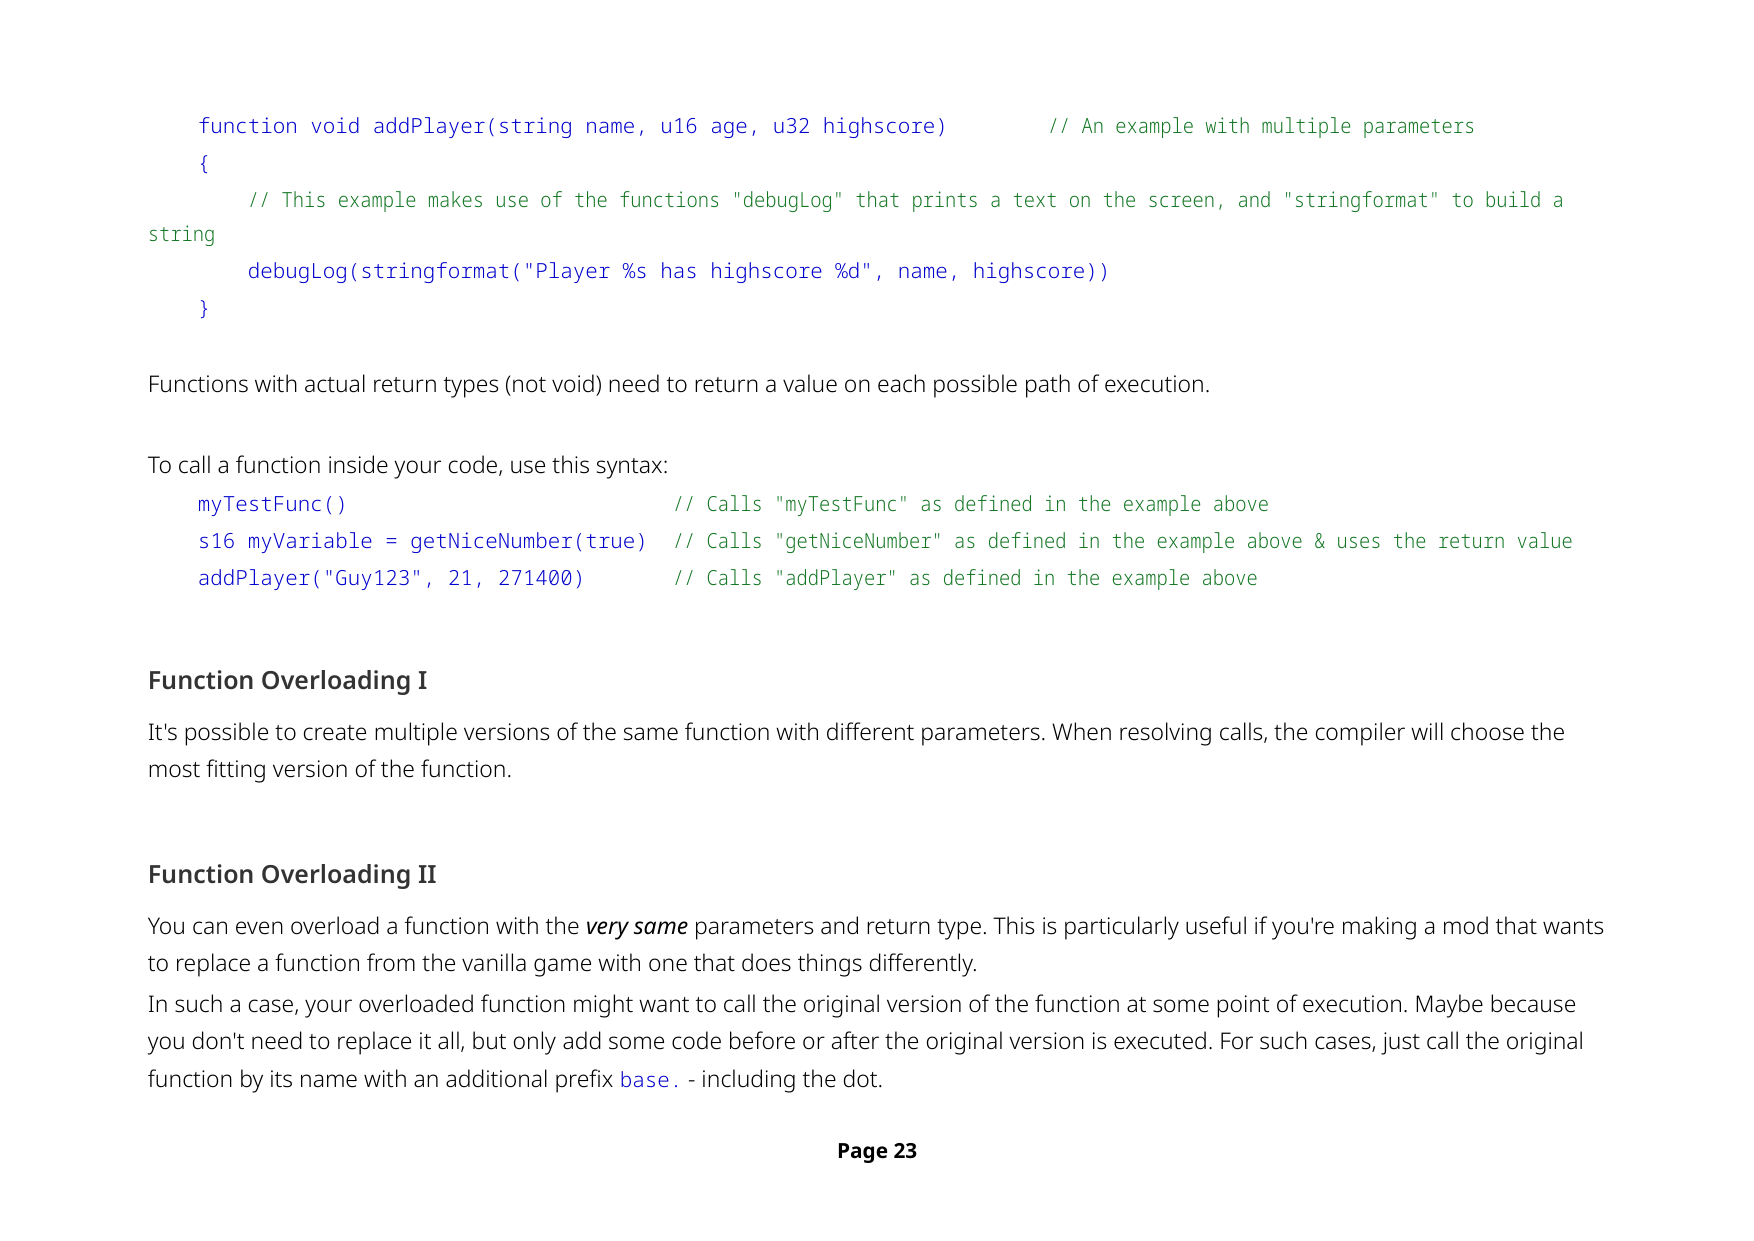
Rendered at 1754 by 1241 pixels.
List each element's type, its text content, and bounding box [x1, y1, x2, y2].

text function void addPlayer(string name, u16 age, u32 highscore) // An example with multiple parameters [148, 111, 1606, 140]
text addPlayer("Guy123", 21, 271400) // Calls "addPlayer" as defined in the example above [148, 563, 1606, 591]
text s16 myVariable = getNiceNumber(true) // Calls "getNiceNumber" as defined in the example above & uses the return value [148, 526, 1606, 554]
text Functions with actual return types (not void) need to return a value on each possible path of execution. [148, 368, 1606, 399]
subtitle Function Overloading I [148, 662, 1606, 697]
text To call a function inside your code, use this syntax: [148, 449, 1606, 480]
text In such a case, your overloaded function might want to call the original version of the function at some point of execution. Maybe because you don't need to replace it all, but only add some code before or after the original version is executed. For such cases, just call the original function by its name with an additional prefix base. - including the dot. [148, 987, 1606, 1094]
text debugLog(stringformat("Player %s has highscore %d", name, highscore)) [148, 256, 1606, 285]
text It's possible to create multiple versions of the same function with different parameters. When resolving calls, the compiler will choose the most fitting version of the function. [148, 716, 1606, 784]
subtitle Function Overloading II [148, 856, 1606, 890]
text } [148, 293, 1606, 322]
text // This example makes use of the functions "debugLog" that prints a text on the screen, and "stringformat" to build a string [148, 185, 1606, 248]
text { [148, 148, 1606, 177]
text You can even overload a function with the very same parameters and return type. This is particularly useful if you're making a mod that wants to replace a function from the vanilla game with one that does things differently. [148, 909, 1606, 978]
text myTestFunc() // Calls "myTestFunc" as defined in the example above [148, 489, 1606, 517]
